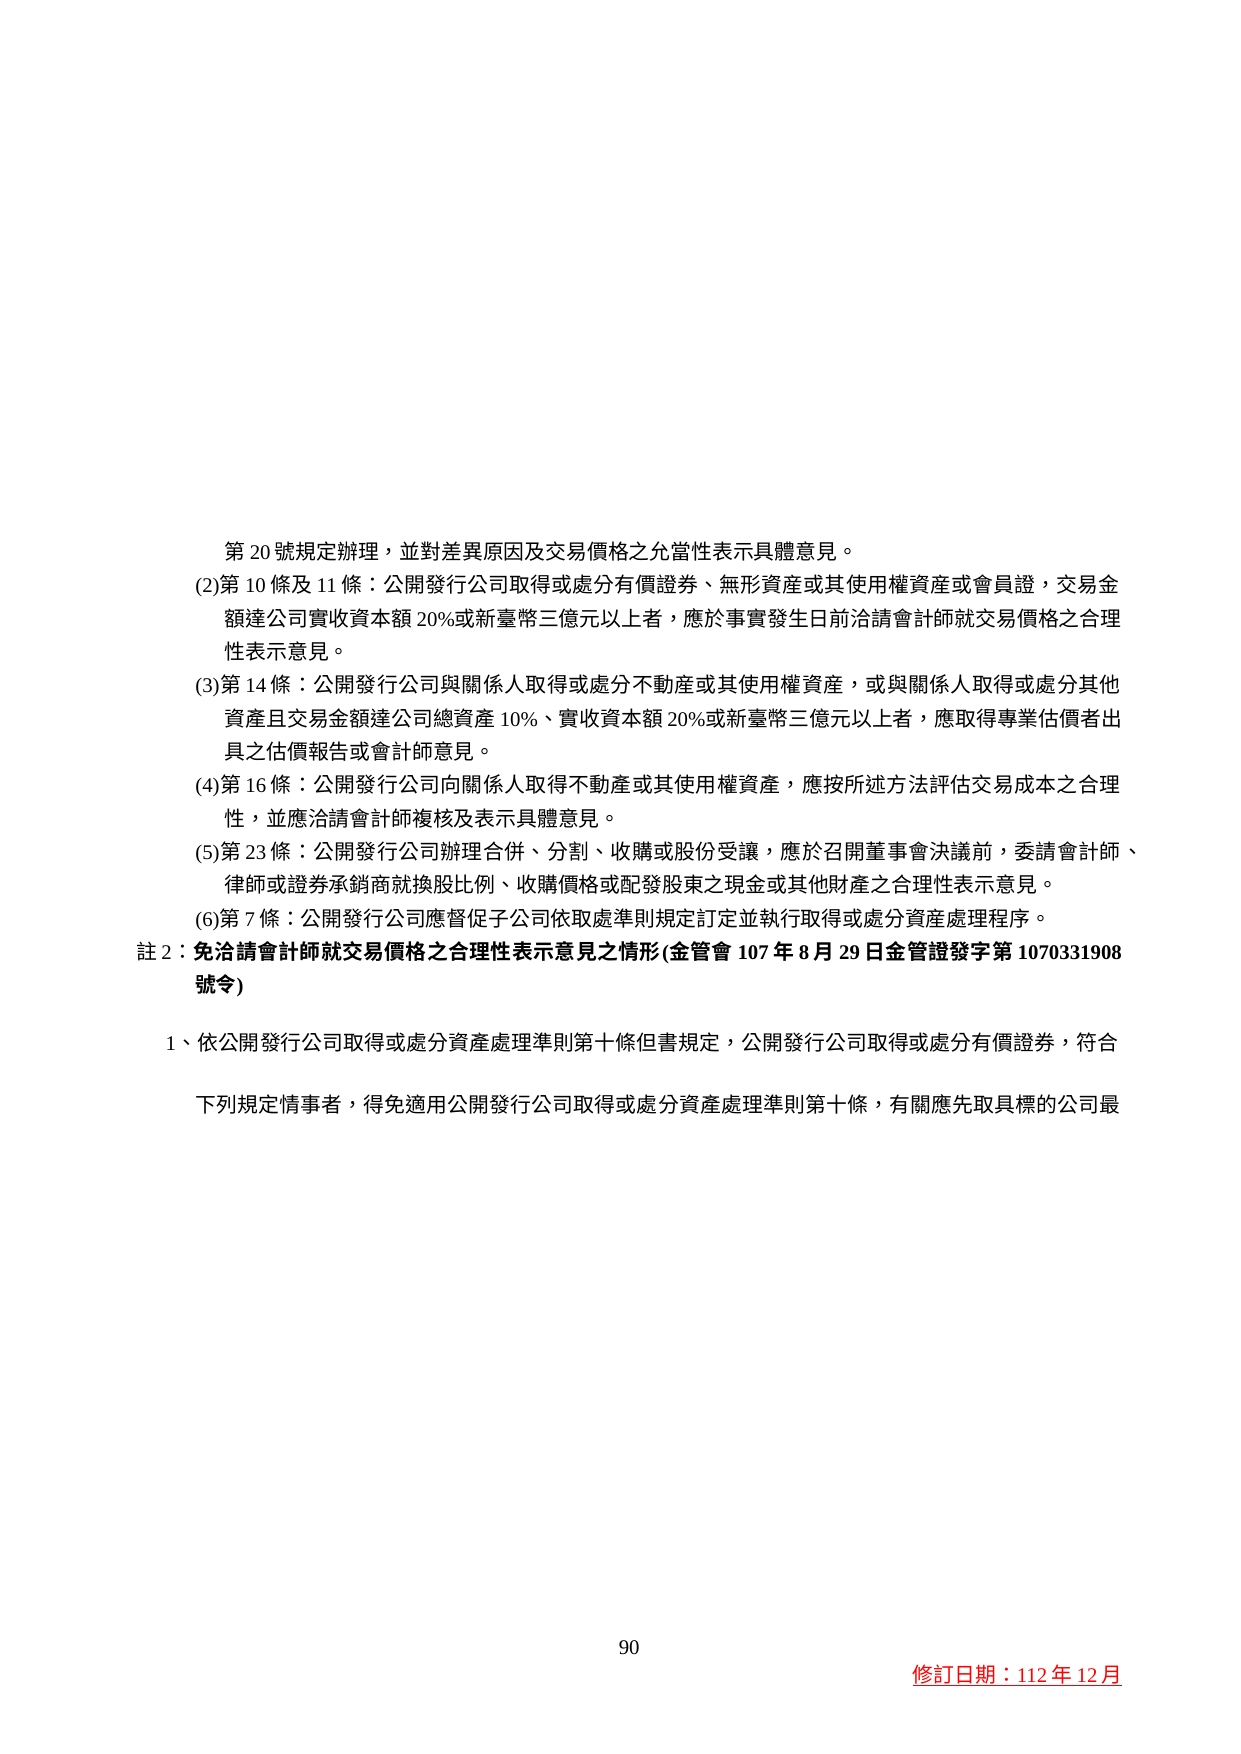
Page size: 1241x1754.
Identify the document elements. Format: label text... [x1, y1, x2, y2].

text (4)第16條：公開發行公司向關係人取得不動產或其使用權資產，應按所述方法評估交易成本之合理性，並應洽請會計師複核及表示具體意見。 [195, 766, 1122, 833]
text (3)第14條：公開發行公司與關係人取得或處分不動産或其使用權資産，或與關係人取得或處分其他資產且交易金額達公司總資產10%、實收資本額20%或新臺幣三億元以上者，應取得專業估價者出具之估價報告或會計師意見。 [195, 666, 1122, 766]
text (5)第23條：公開發行公司辦理合併、分割、收購或股份受讓，應於召開董事會決議前，委請會計師、律師或證券承銷商就換股比例、收購價格或配發股東之現金或其他財產之合理性表示意見。 [195, 833, 1122, 899]
text 註2：免洽請會計師就交易價格之合理性表示意見之情形(金管會107年8月29日金管證發字第1070331908號令) [136, 933, 1122, 999]
text (2)第10條及11條：公開發行公司取得或處分有價證券、無形資産或其使用權資産或會員證，交易金額達公司實收資本額20%或新臺幣三億元以上者，應於事實發生日前洽請會計師就交易價格之合理性表示意見。 [195, 566, 1122, 666]
text (6)第7條：公開發行公司應督促子公司依取處準則規定訂定並執行取得或處分資産處理程序。 [195, 899, 1122, 933]
text 第20號規定辦理，並對差異原因及交易價格之允當性表示具體意見。 [195, 533, 1122, 566]
text 1、依公開發行公司取得或處分資產處理準則第十條但書規定，公開發行公司取得或處分有價證券，符合下列規定情事者，得免適用公開發行公司取得或處分資產處理準則第十條，有關應先取具標的公司最 [165, 999, 1122, 1124]
